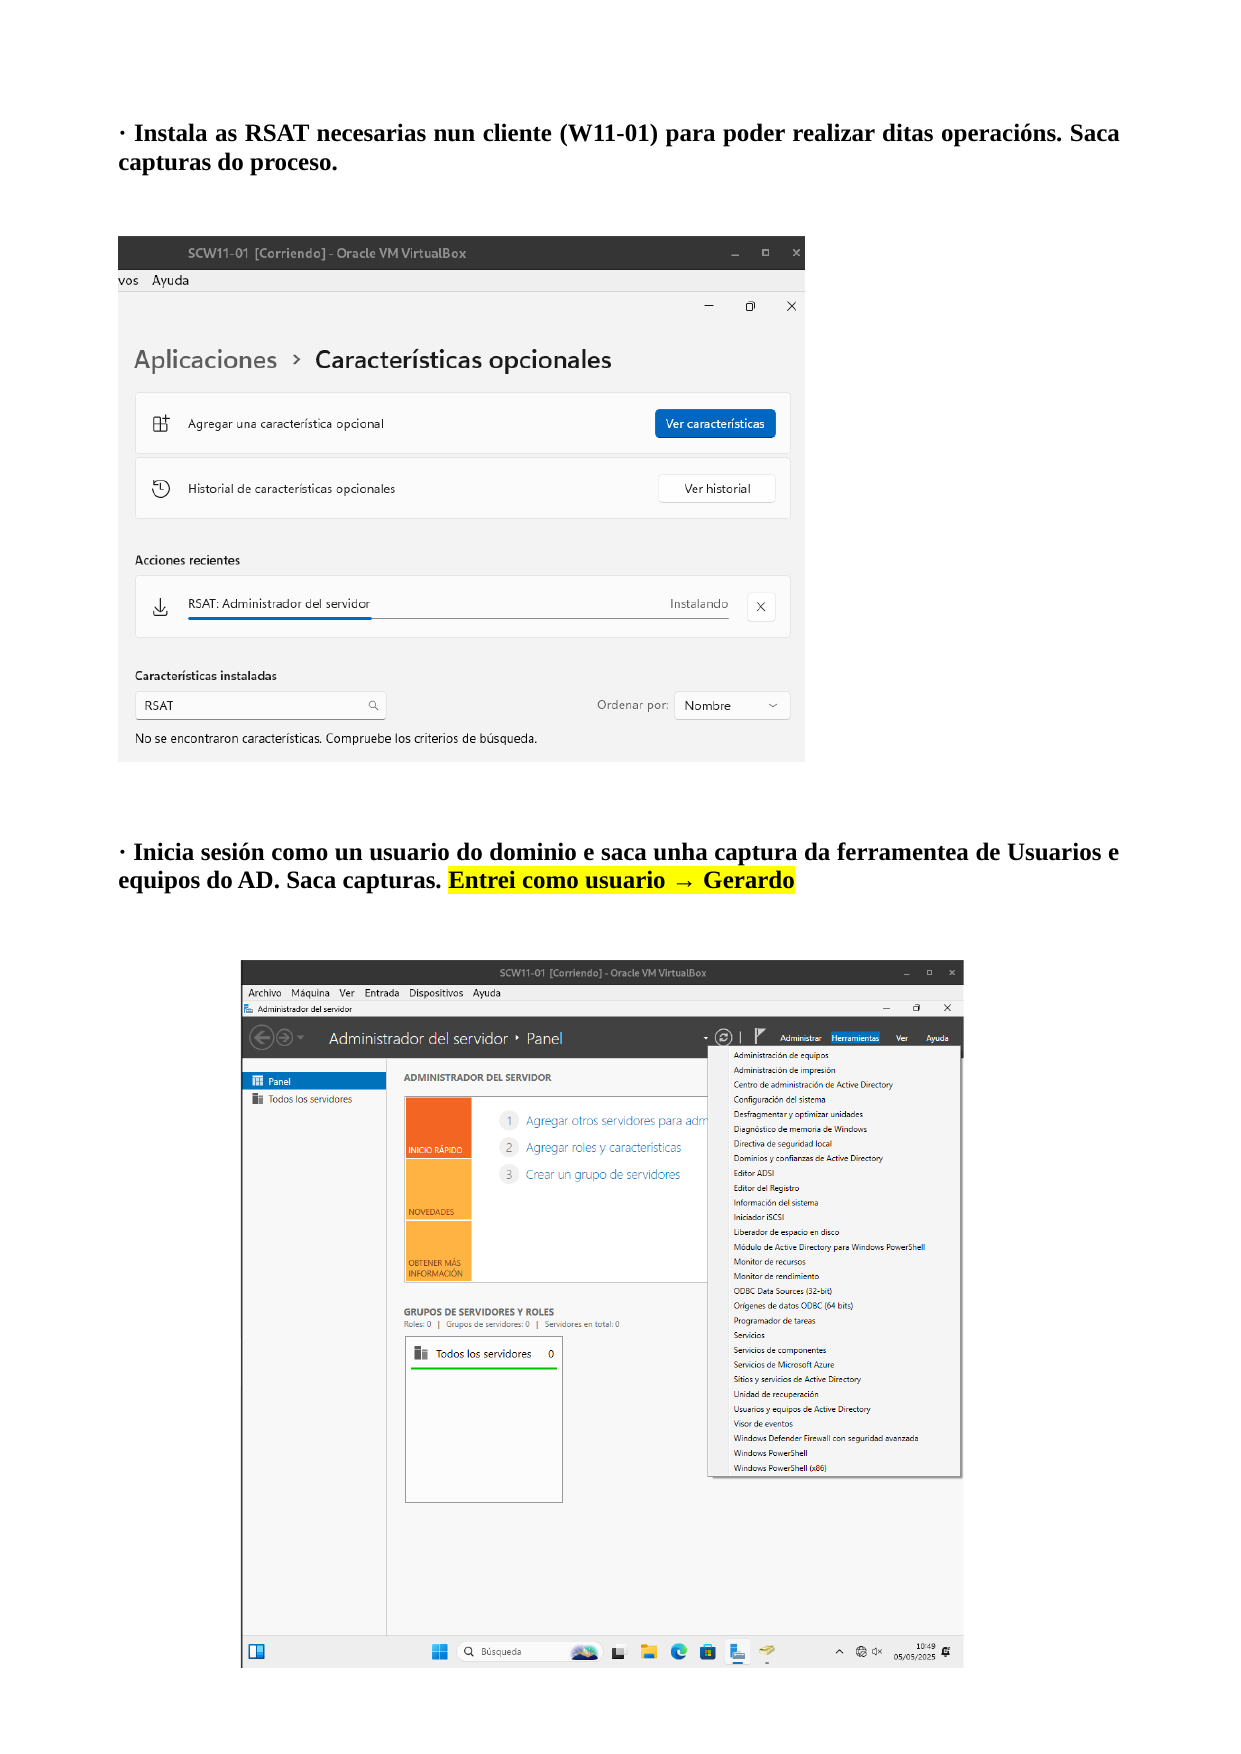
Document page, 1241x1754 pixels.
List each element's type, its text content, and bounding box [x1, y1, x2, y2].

text · Instala as RSAT necesarias nun cliente (W11-01) para poder realizar ditas operacións. Saca capturas do proceso. [118, 118, 1122, 176]
picture [118, 236, 805, 762]
picture [240, 960, 964, 1668]
text · Inicia sesión como un usuario do dominio e saca unha captura da ferramentea de Usuarios e equipos do AD. Saca capturas. Entrei como usuario → Gerardo [118, 837, 1122, 894]
